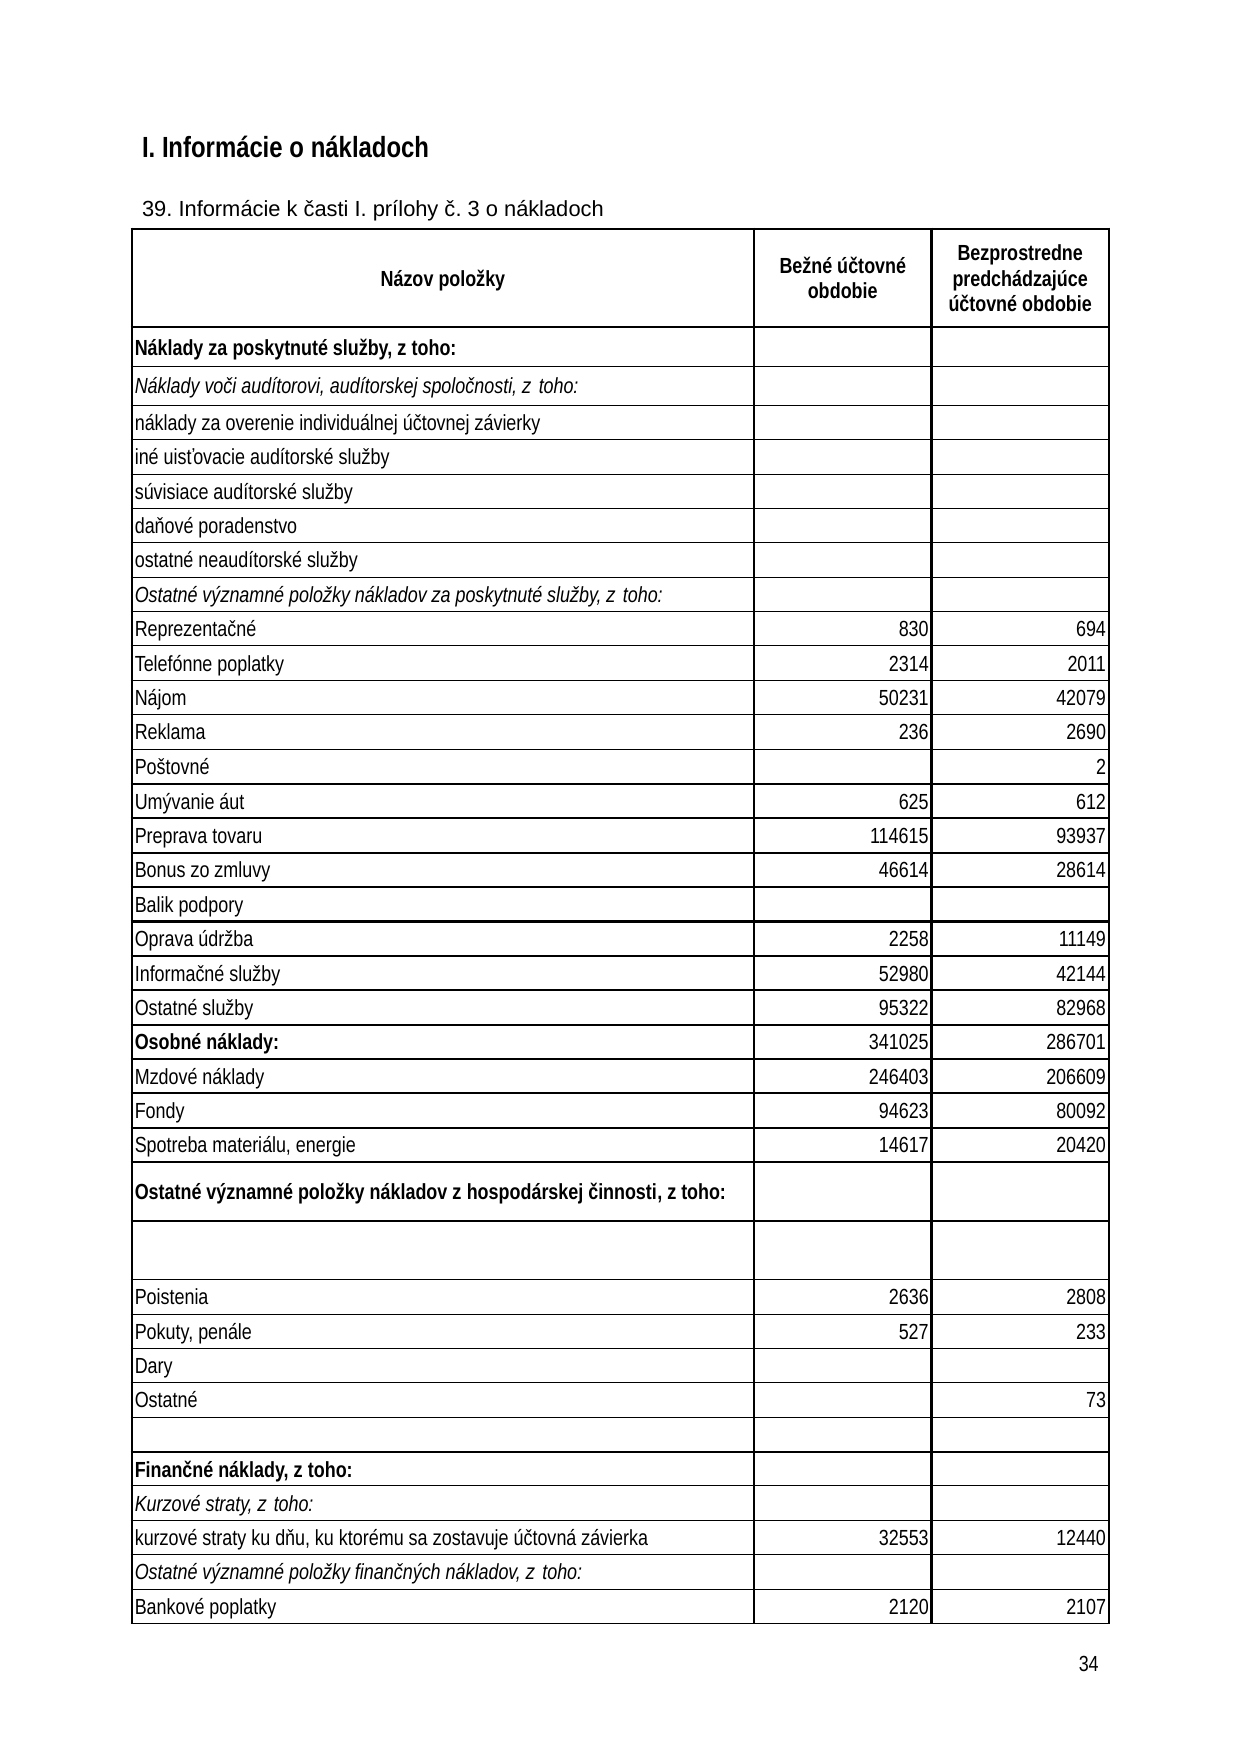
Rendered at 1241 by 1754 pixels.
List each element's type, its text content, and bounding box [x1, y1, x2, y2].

table_cell [933, 1453, 1108, 1485]
table_cell [933, 578, 1108, 611]
table_cell Osobné náklady: [133, 1026, 753, 1058]
table_cell 246403 [755, 1060, 930, 1092]
table_header Názov položky [133, 230, 753, 326]
table_cell Ostatné služby [133, 991, 753, 1023]
table_cell 2107 [933, 1590, 1108, 1623]
table_cell 46614 [755, 854, 930, 886]
table_cell Ostatné významné položky finančných nákladov, z toho: [133, 1555, 753, 1588]
table_cell Fondy [133, 1094, 753, 1127]
table_cell [933, 1222, 1108, 1279]
table_cell iné uisťovacie audítorské služby [133, 440, 753, 473]
table_cell 32553 [755, 1521, 930, 1554]
table_cell 95322 [755, 991, 930, 1023]
table_cell [933, 406, 1108, 439]
table_cell [755, 367, 930, 405]
table_cell 11149 [933, 923, 1108, 955]
table_cell 20420 [933, 1129, 1108, 1161]
table_cell Mzdové náklady [133, 1060, 753, 1092]
table_cell [755, 888, 930, 920]
table_cell Spotreba materiálu, energie [133, 1129, 753, 1161]
table_cell [933, 543, 1108, 577]
table_cell Dary [133, 1349, 753, 1382]
table_cell Poštovné [133, 750, 753, 783]
table_cell 233 [933, 1315, 1108, 1348]
table_cell Umývanie áut [133, 785, 753, 817]
table_cell 612 [933, 785, 1108, 817]
table_cell 341025 [755, 1026, 930, 1058]
table_cell [755, 1555, 930, 1588]
table_cell [755, 440, 930, 473]
table_cell 114615 [755, 819, 930, 852]
table_cell Reklama [133, 715, 753, 748]
table_cell Poistenia [133, 1280, 753, 1313]
table_cell Telefónne poplatky [133, 646, 753, 680]
table_cell Kurzové straty, z toho: [133, 1486, 753, 1520]
text 39. Informácie k časti I. prílohy č. 3 o nákladoch [142, 196, 1098, 221]
table_cell [755, 1418, 930, 1451]
table_cell 80092 [933, 1094, 1108, 1127]
table_cell 694 [933, 612, 1108, 645]
table_cell 286701 [933, 1026, 1108, 1058]
table_cell 2011 [933, 646, 1108, 680]
table_cell Ostatné [133, 1383, 753, 1417]
table_cell [755, 1383, 930, 1417]
table_cell [933, 1555, 1108, 1588]
table_cell [933, 367, 1108, 405]
table_cell Ostatné významné položky nákladov z hospodárskej činnosti, z toho: [133, 1163, 753, 1220]
table_cell Bonus zo zmluvy [133, 854, 753, 886]
table_cell Náklady voči audítorovi, audítorskej spoločnosti, z toho: [133, 367, 753, 405]
table_cell [933, 328, 1108, 366]
table_cell 830 [755, 612, 930, 645]
table_cell 2120 [755, 1590, 930, 1623]
table_cell [933, 1486, 1108, 1520]
subtitle I. Informácie o nákladoch [142, 130, 1098, 164]
table_cell [933, 1349, 1108, 1382]
table_cell Oprava údržba [133, 923, 753, 955]
table_cell 93937 [933, 819, 1108, 852]
table_cell 42144 [933, 957, 1108, 989]
table_cell [933, 888, 1108, 920]
table_cell 2314 [755, 646, 930, 680]
table_cell ostatné neaudítorské služby [133, 543, 753, 577]
table_cell 82968 [933, 991, 1108, 1023]
table_cell [933, 475, 1108, 508]
table_cell [755, 1349, 930, 1382]
table_cell 12440 [933, 1521, 1108, 1554]
table_cell kurzové straty ku dňu, ku ktorému sa zostavuje účtovná závierka [133, 1521, 753, 1554]
table_cell Reprezentačné [133, 612, 753, 645]
table_cell 52980 [755, 957, 930, 989]
table_cell [933, 1163, 1108, 1220]
table_cell 2258 [755, 923, 930, 955]
table_cell Preprava tovaru [133, 819, 753, 852]
table_cell Informačné služby [133, 957, 753, 989]
table_header Bezprostredne predchádzajúce účtovné obdobie [933, 230, 1108, 326]
table_cell náklady za overenie individuálnej účtovnej závierky [133, 406, 753, 439]
table_cell Bankové poplatky [133, 1590, 753, 1623]
table_header Bežné účtovné obdobie [755, 230, 930, 326]
table_cell [755, 543, 930, 577]
table_cell 14617 [755, 1129, 930, 1161]
table_cell daňové poradenstvo [133, 509, 753, 542]
table_cell [755, 578, 930, 611]
table_cell [133, 1418, 753, 1451]
table_cell [933, 509, 1108, 542]
table_cell 94623 [755, 1094, 930, 1127]
table_cell Nájom [133, 681, 753, 714]
table_cell [755, 328, 930, 366]
table_cell Balik podpory [133, 888, 753, 920]
table_cell 527 [755, 1315, 930, 1348]
table_cell [755, 1222, 930, 1279]
table_cell 50231 [755, 681, 930, 714]
table_cell 73 [933, 1383, 1108, 1417]
table_cell [755, 475, 930, 508]
table_cell 42079 [933, 681, 1108, 714]
table_cell [755, 1453, 930, 1485]
table_cell Finančné náklady, z toho: [133, 1453, 753, 1485]
table_cell 28614 [933, 854, 1108, 886]
table_cell [933, 1418, 1108, 1451]
table_cell 625 [755, 785, 930, 817]
table_cell 2690 [933, 715, 1108, 748]
table_cell [755, 1486, 930, 1520]
table_cell Ostatné významné položky nákladov za poskytnuté služby, z toho: [133, 578, 753, 611]
table_cell [755, 1163, 930, 1220]
table_cell [755, 509, 930, 542]
table_cell [133, 1222, 753, 1279]
table_cell 2636 [755, 1280, 930, 1313]
table_cell 2808 [933, 1280, 1108, 1313]
table_cell súvisiace audítorské služby [133, 475, 753, 508]
table_cell [755, 406, 930, 439]
table_cell 2 [933, 750, 1108, 783]
table_cell [755, 750, 930, 783]
table_cell Pokuty, penále [133, 1315, 753, 1348]
table_cell Náklady za poskytnuté služby, z toho: [133, 328, 753, 366]
table_cell 206609 [933, 1060, 1108, 1092]
table_cell [933, 440, 1108, 473]
table_cell 236 [755, 715, 930, 748]
